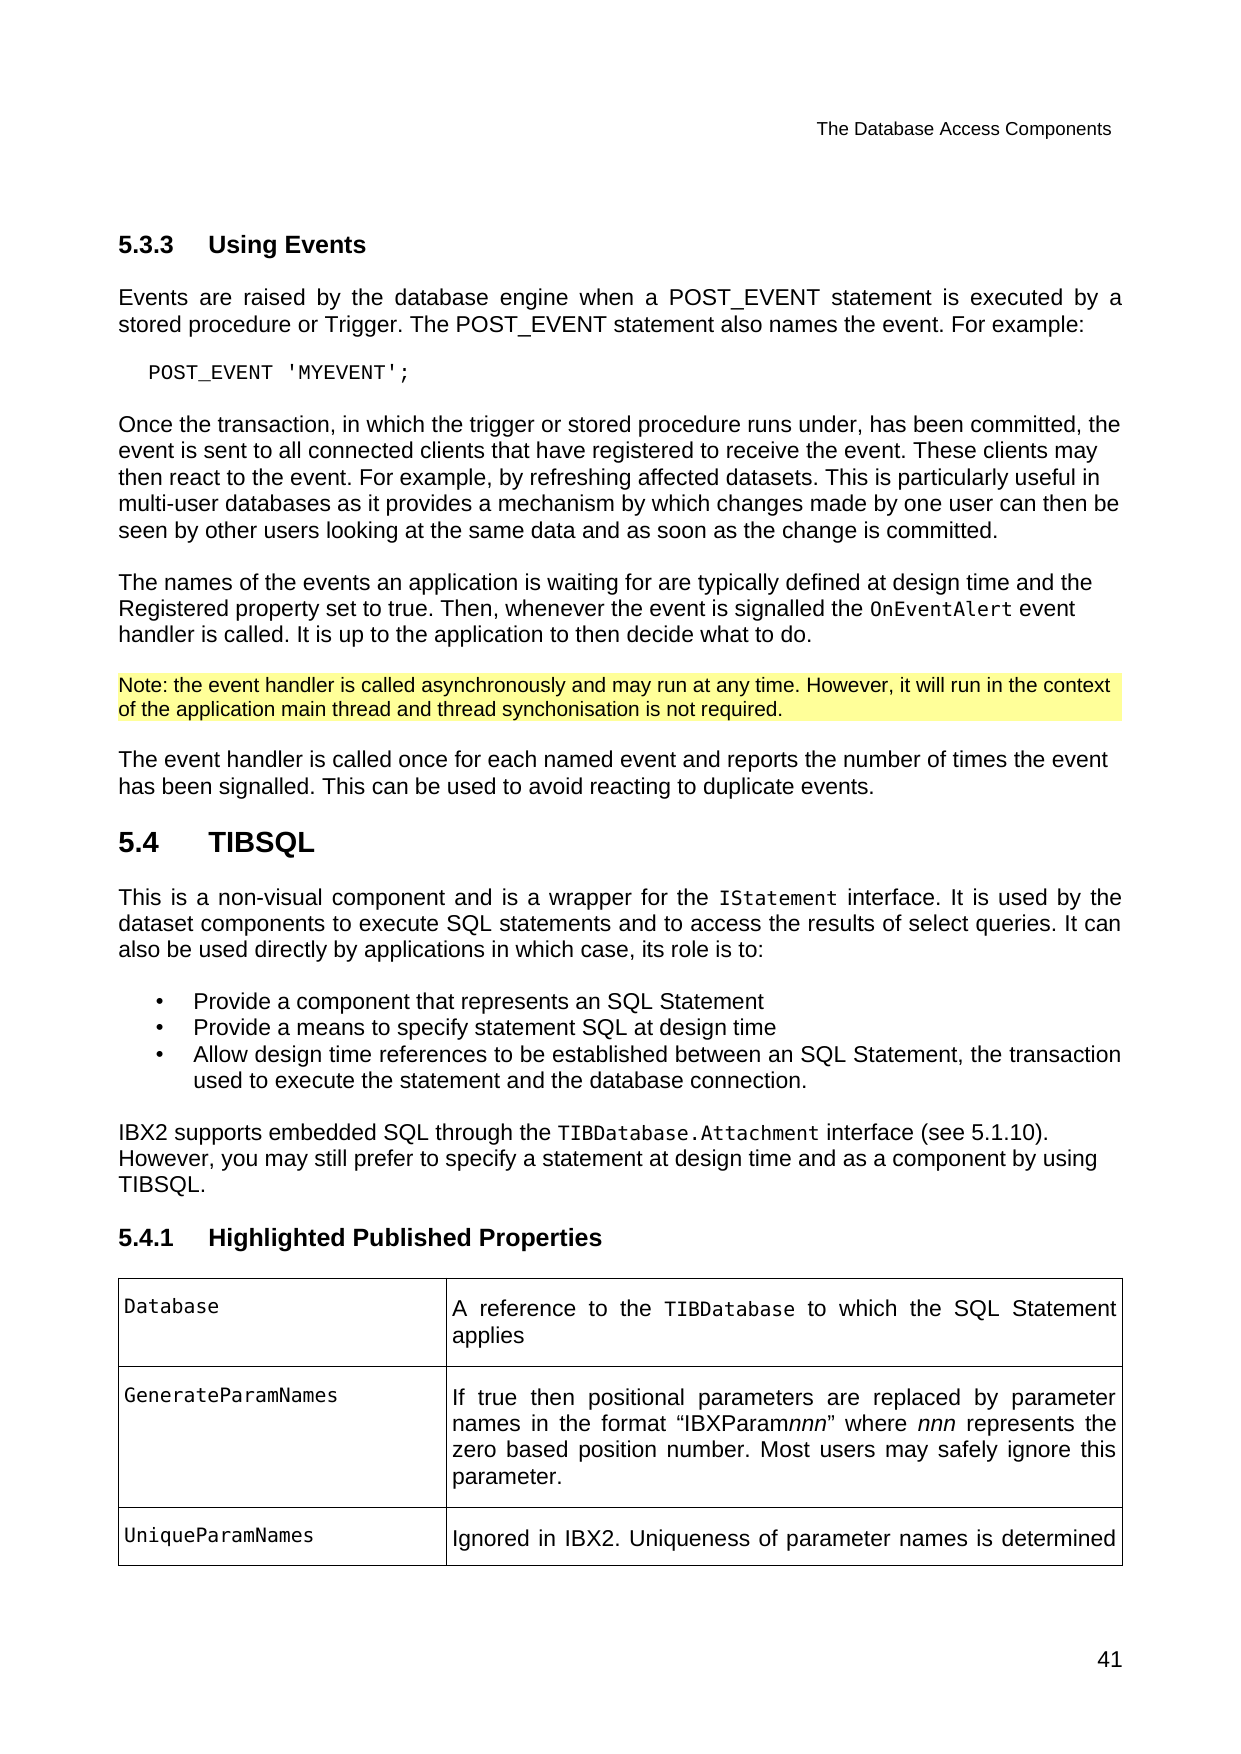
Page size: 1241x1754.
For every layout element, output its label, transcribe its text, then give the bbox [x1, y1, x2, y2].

table_header A reference to the TIBDatabase to which the SQL Statement applies [447, 1279, 1122, 1366]
text This is a non-visual component and is a wrapper for the IStatement interface. It is used by the dataset components to execute SQL statements and to access the results of select queries. It can also be used directly by applications in which case, its role is to: [118, 884, 1122, 963]
text The event handler is called once for each named event and reports the number of times the event has been signalled. This can be used to avoid reacting to duplicate events. [118, 746, 1122, 799]
table_cell If true then positional parameters are replaced by parameter names in the format “IBXParamnnn” where nnn represents the zero based position number. Most users may safely ignore this parameter. [447, 1367, 1122, 1507]
list Allow design time references to be established between an SQL Statement, the transaction used to execute the statement and the database connection. [156, 1041, 1122, 1093]
table_cell UniqueParamNames [119, 1508, 446, 1565]
text POST_EVENT 'MYEVENT'; [148, 362, 1122, 386]
table_cell Ignored in IBX2. Uniqueness of parameter names is determined [447, 1508, 1122, 1565]
table_header Database [119, 1279, 446, 1366]
table_cell GenerateParamNames [119, 1367, 446, 1507]
subtitle TIBSQL [118, 825, 1122, 858]
text The names of the events an application is waiting for are typically defined at design time and the Registered property set to true. Then, whenever the event is signalled the OnEventAlert event handler is called. It is up to the application to then decide what to do. [118, 568, 1122, 647]
text IBX2 supports embedded SQL through the TIBDatabase.Attachment interface (see 5.1.10). However, you may still prefer to specify a statement at design time and as a component by using TIBSQL. [118, 1119, 1122, 1198]
subtitle Highlighted Published Properties [118, 1223, 1122, 1252]
subtitle Using Events [118, 230, 1122, 259]
text Note: the event handler is called asynchronously and may run at any time. However, it will run in the context of the application main thread and thread synchonisation is not required. [118, 673, 1122, 721]
text Once the transaction, in which the trigger or stored procedure runs under, has been committed, the event is sent to all connected clients that have registered to receive the event. These clients may then react to the event. For example, by refreshing affected datasets. This is particularly useful in multi-user databases as it provides a mechanism by which changes made by one user can then be seen by other users looking at the same data and as soon as the change is committed. [118, 411, 1122, 543]
list Provide a component that represents an SQL Statement [156, 988, 1122, 1014]
text Events are raised by the database engine when a POST_EVENT statement is executed by a stored procedure or Trigger. The POST_EVENT statement also names the event. For example: [118, 284, 1122, 337]
list Provide a means to specify statement SQL at design time [156, 1014, 1122, 1041]
